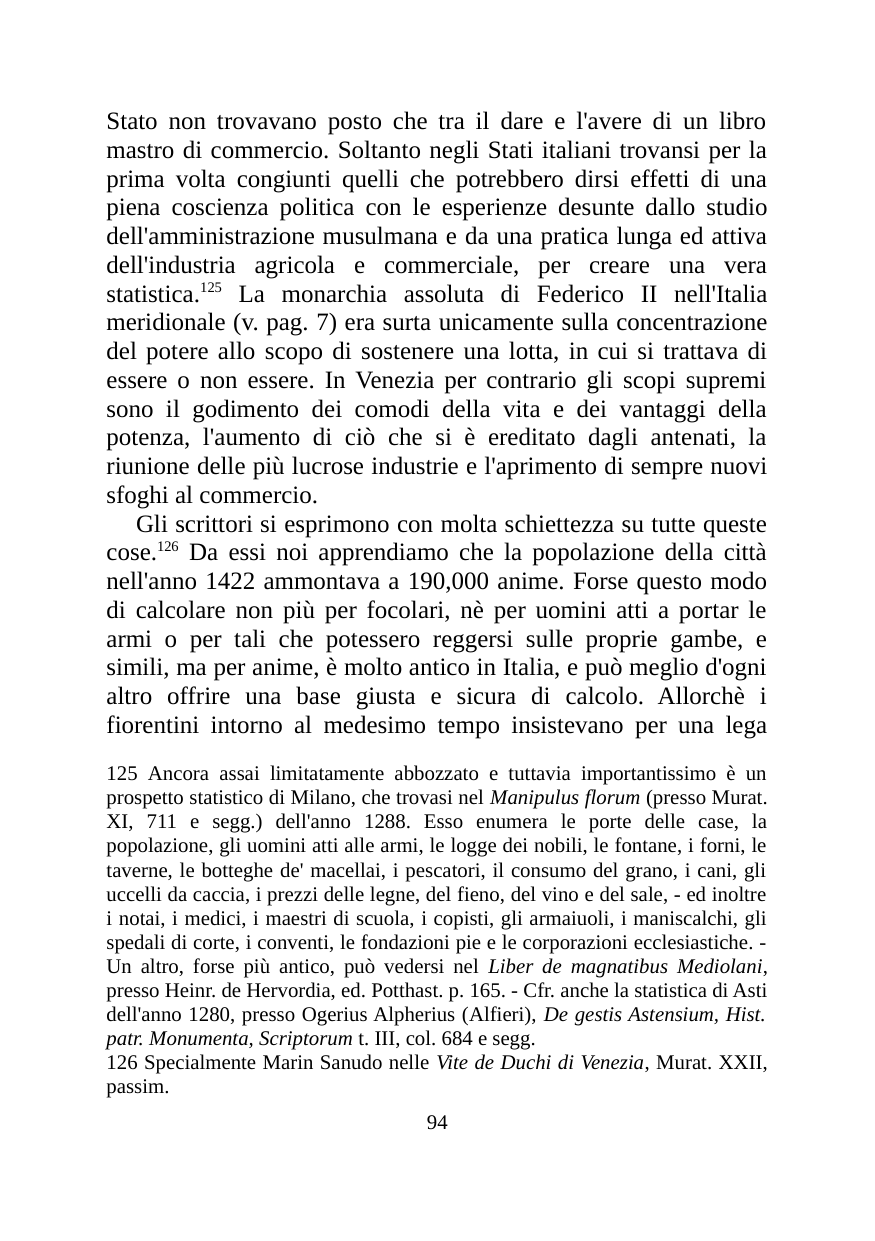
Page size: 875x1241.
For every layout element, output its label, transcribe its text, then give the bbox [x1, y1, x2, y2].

text Gli scrittori si esprimono con molta schiettezza su tutte queste cose. Da essi noi apprendiamo che la popolazione della città nell'anno 1422 ammontava a 190,000 anime. Forse questo modo di calcolare non più per focolari, nè per uomini atti a portar le armi o per tali che potessero reggersi sulle proprie gambe, e simili, ma per anime, è molto antico in Italia, e può meglio d'ogni altro offrire una base giusta e sicura di calcolo. Allorchè i fiorentini intorno al medesimo tempo insistevano per una lega [106, 509, 768, 739]
text Specialmente Marin Sanudo nelle Vite de Duchi di Venezia, Murat. XXII, passim. [106, 1050, 768, 1098]
text Ancora assai limitatamente abbozzato e tuttavia importantissimo è un prospetto statistico di Milano, che trovasi nel Manipulus florum (presso Murat. XI, 711 e segg.) dell'anno 1288. Esso enumera le porte delle case, la popolazione, gli uomini atti alle armi, le logge dei nobili, le fontane, i forni, le taverne, le botteghe de' macellai, i pescatori, il consumo del grano, i cani, gli uccelli da caccia, i prezzi delle legne, del fieno, del vino e del sale, - ed inoltre i notai, i medici, i maestri di scuola, i copisti, gli armaiuoli, i maniscalchi, gli spedali di corte, i conventi, le fondazioni pie e le corporazioni ecclesiastiche. - Un altro, forse più antico, può vedersi nel Liber de magnatibus Mediolani, presso Heinr. de Hervordia, ed. Potthast. p. 165. - Cfr. anche la statistica di Asti dell'anno 1280, presso Ogerius Alpherius (Alfieri), De gestis Astensium, Hist. patr. Monumenta, Scriptorum t. III, col. 684 e segg. [106, 761, 768, 1050]
text Stato non trovavano posto che tra il dare e l'avere di un libro mastro di commercio. Soltanto negli Stati italiani trovansi per la prima volta congiunti quelli che potrebbero dirsi effetti di una piena coscienza politica con le esperienze desunte dallo studio dell'amministrazione musulmana e da una pratica lunga ed attiva dell'industria agricola e commerciale, per creare una vera statistica. La monarchia assoluta di Federico II nell'Italia meridionale (v. pag. 7) era surta unicamente sulla concentrazione del potere allo scopo di sostenere una lotta, in cui si trattava di essere o non essere. In Venezia per contrario gli scopi supremi sono il godimento dei comodi della vita e dei vantaggi della potenza, l'aumento di ciò che si è ereditato dagli antenati, la riunione delle più lucrose industrie e l'aprimento di sempre nuovi sfoghi al commercio. [106, 106, 768, 509]
